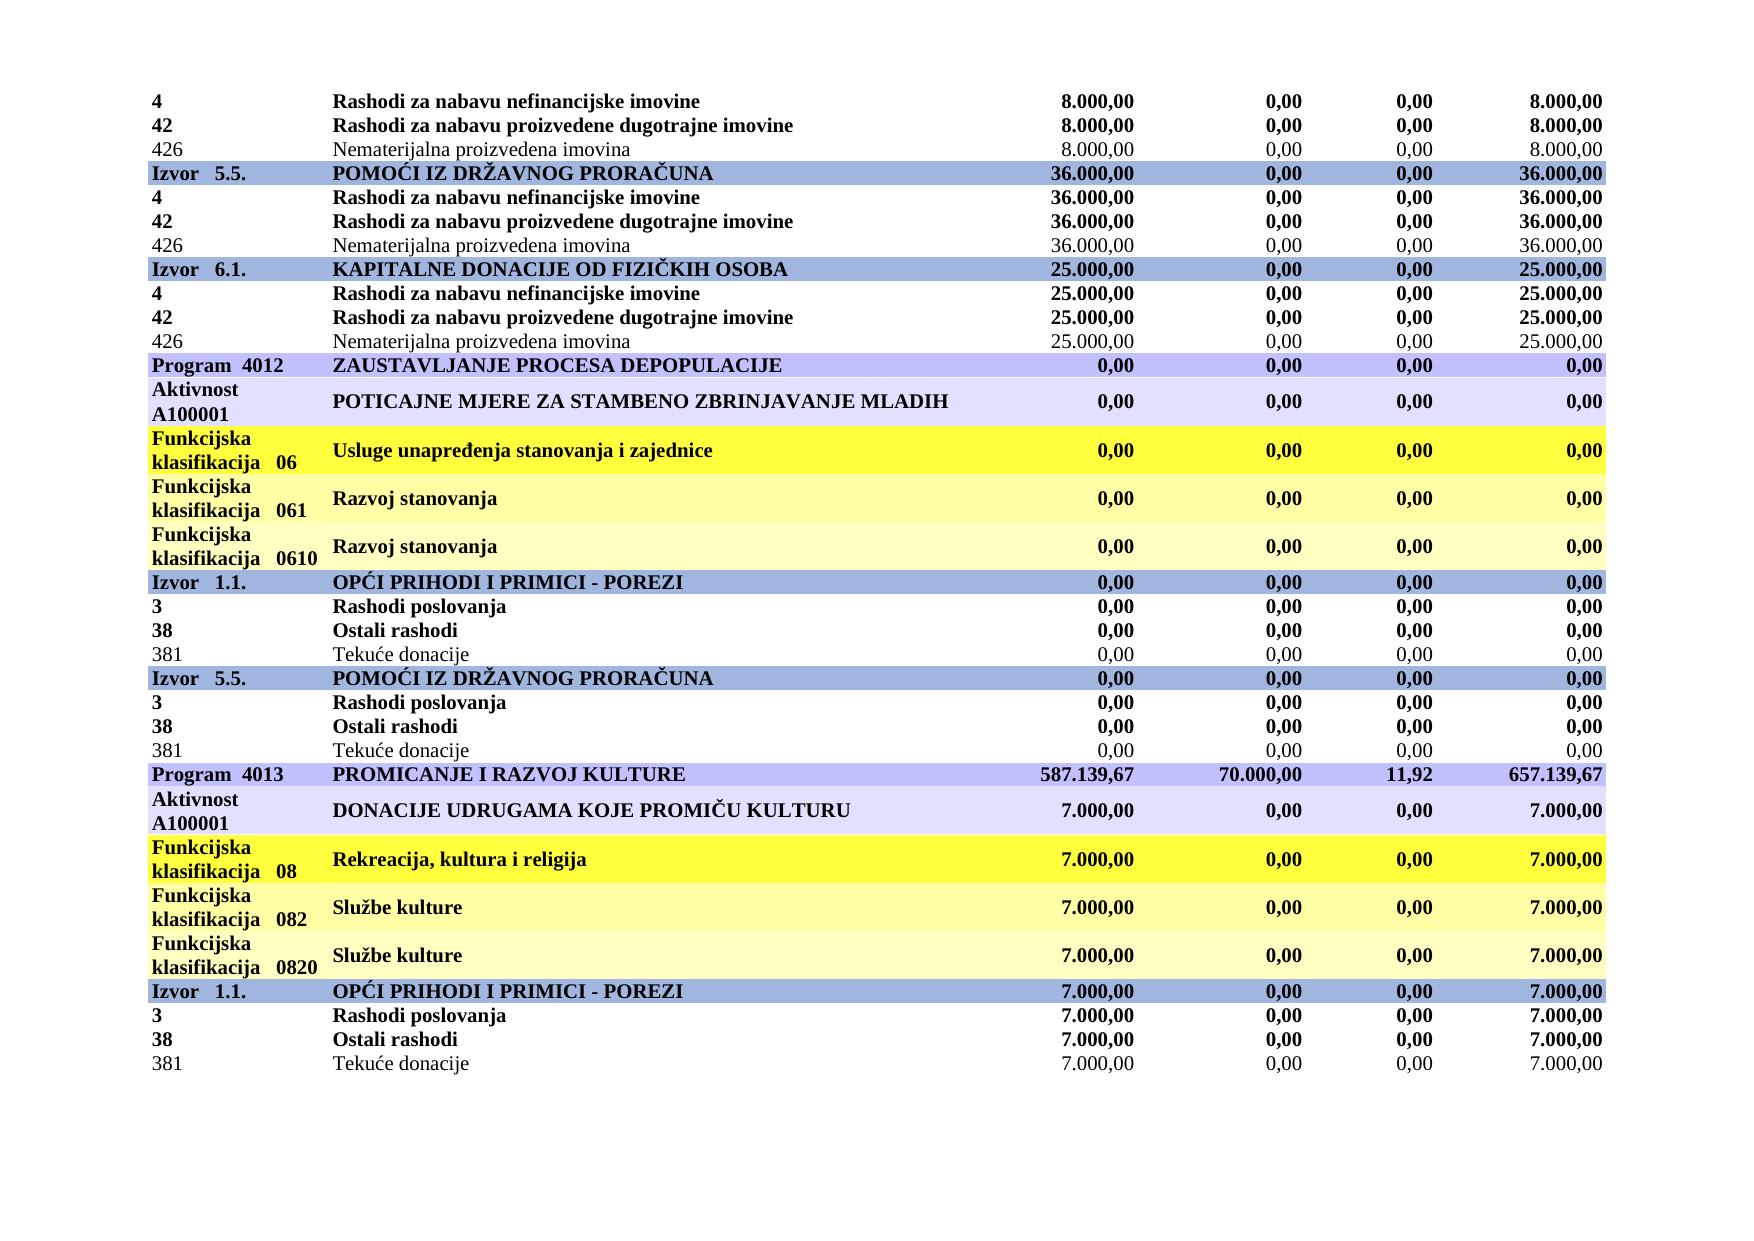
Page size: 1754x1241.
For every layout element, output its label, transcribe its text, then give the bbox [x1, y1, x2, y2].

table_cell Funkcijska klasifikacija 06 [148, 426, 328, 474]
table_cell 0,00 [968, 666, 1138, 690]
table_cell 0,00 [1138, 329, 1306, 353]
table_cell Razvoj stanovanja [328, 474, 968, 522]
table_cell 25.000,00 [968, 329, 1138, 353]
table_cell POMOĆI IZ DRŽAVNOG PRORAČUNA [328, 666, 968, 690]
table_cell 0,00 [1138, 233, 1306, 257]
table_cell Nematerijalna proizvedena imovina [328, 329, 968, 353]
table_cell 0,00 [1138, 137, 1306, 161]
table_cell 4 [148, 185, 328, 209]
table_cell 25.000,00 [968, 281, 1138, 305]
table_cell 7.000,00 [968, 1027, 1138, 1051]
table_cell 38 [148, 714, 328, 738]
table_cell 7.000,00 [968, 931, 1138, 979]
table_cell 0,00 [1306, 666, 1437, 690]
table_cell 0,00 [968, 378, 1138, 426]
table_cell Rashodi za nabavu nefinancijske imovine [328, 89, 968, 113]
table_cell Usluge unapređenja stanovanja i zajednice [328, 426, 968, 474]
table_cell 0,00 [1306, 786, 1437, 834]
table_cell 0,00 [1306, 835, 1437, 883]
table_cell 0,00 [1138, 979, 1306, 1003]
table_cell 4 [148, 89, 328, 113]
table_cell 42 [148, 305, 328, 329]
table_cell 7.000,00 [968, 786, 1138, 834]
table_cell 0,00 [1306, 714, 1437, 738]
table_cell 0,00 [1138, 618, 1306, 642]
table_cell 0,00 [968, 426, 1138, 474]
table_cell Izvor 6.1. [148, 257, 328, 281]
table_cell 0,00 [1437, 378, 1606, 426]
table_cell 36.000,00 [1437, 161, 1606, 185]
table_cell 7.000,00 [968, 979, 1138, 1003]
table_cell ZAUSTAVLJANJE PROCESA DEPOPULACIJE [328, 353, 968, 377]
table_cell 25.000,00 [1437, 281, 1606, 305]
table_cell 0,00 [1306, 570, 1437, 594]
table_cell 0,00 [1306, 1027, 1437, 1051]
table_cell 0,00 [1138, 474, 1306, 522]
table_cell 0,00 [968, 570, 1138, 594]
table_cell 0,00 [968, 714, 1138, 738]
table_cell 0,00 [1306, 89, 1437, 113]
table_cell 0,00 [1138, 883, 1306, 931]
table_cell 36.000,00 [1437, 185, 1606, 209]
table_cell Rashodi za nabavu proizvedene dugotrajne imovine [328, 305, 968, 329]
table_cell 426 [148, 137, 328, 161]
table_cell 0,00 [968, 474, 1138, 522]
table_cell 0,00 [1437, 522, 1606, 570]
table_cell 0,00 [1138, 522, 1306, 570]
table_cell 0,00 [1306, 257, 1437, 281]
table_cell 0,00 [1306, 1003, 1437, 1027]
table_cell 0,00 [968, 738, 1138, 762]
table_cell Nematerijalna proizvedena imovina [328, 233, 968, 257]
table_cell OPĆI PRIHODI I PRIMICI - POREZI [328, 979, 968, 1003]
table_cell 0,00 [1306, 161, 1437, 185]
table_cell 0,00 [1437, 594, 1606, 618]
table_cell 0,00 [968, 690, 1138, 714]
table_cell 0,00 [1138, 786, 1306, 834]
table_cell 0,00 [1306, 209, 1437, 233]
table_cell 0,00 [1138, 426, 1306, 474]
table_cell 0,00 [1138, 281, 1306, 305]
table_cell 3 [148, 1003, 328, 1027]
table_cell 0,00 [1138, 642, 1306, 666]
table_cell 0,00 [1306, 233, 1437, 257]
table_cell 25.000,00 [1437, 329, 1606, 353]
table_cell 0,00 [1138, 1027, 1306, 1051]
table_cell 0,00 [1437, 714, 1606, 738]
table_cell Izvor 1.1. [148, 979, 328, 1003]
table_cell Rashodi poslovanja [328, 594, 968, 618]
table_cell 42 [148, 113, 328, 137]
table_cell 0,00 [1306, 594, 1437, 618]
table_cell 0,00 [968, 353, 1138, 377]
table_cell 0,00 [1138, 305, 1306, 329]
table_cell 0,00 [1138, 185, 1306, 209]
table_cell 0,00 [1306, 690, 1437, 714]
table_cell 36.000,00 [1437, 209, 1606, 233]
table_cell 38 [148, 1027, 328, 1051]
table_cell 0,00 [1138, 209, 1306, 233]
table_cell 0,00 [1138, 1051, 1306, 1075]
table_cell 36.000,00 [968, 161, 1138, 185]
table_cell Rekreacija, kultura i religija [328, 835, 968, 883]
table_cell 381 [148, 738, 328, 762]
table_cell Službe kulture [328, 883, 968, 931]
table_cell Funkcijska klasifikacija 08 [148, 835, 328, 883]
table_cell 426 [148, 233, 328, 257]
table_cell 0,00 [1138, 113, 1306, 137]
table_cell 7.000,00 [1437, 835, 1606, 883]
table_cell Program 4012 [148, 353, 328, 377]
table_cell 0,00 [1306, 378, 1437, 426]
table_cell Aktivnost A100001 [148, 786, 328, 834]
table_cell 0,00 [1437, 642, 1606, 666]
table_cell 0,00 [1306, 883, 1437, 931]
table_cell 7.000,00 [1437, 786, 1606, 834]
table_cell Nematerijalna proizvedena imovina [328, 137, 968, 161]
table_cell 0,00 [1437, 690, 1606, 714]
table_cell Rashodi za nabavu proizvedene dugotrajne imovine [328, 209, 968, 233]
table_cell 0,00 [1138, 738, 1306, 762]
table_cell 0,00 [968, 618, 1138, 642]
table_cell 25.000,00 [1437, 257, 1606, 281]
table_cell 0,00 [968, 594, 1138, 618]
table_cell OPĆI PRIHODI I PRIMICI - POREZI [328, 570, 968, 594]
table_cell 0,00 [1138, 931, 1306, 979]
table_cell POTICAJNE MJERE ZA STAMBENO ZBRINJAVANJE MLADIH [328, 378, 968, 426]
table_cell Rashodi za nabavu nefinancijske imovine [328, 185, 968, 209]
table_cell 25.000,00 [968, 305, 1138, 329]
table_cell 0,00 [1138, 378, 1306, 426]
table_cell 0,00 [1437, 474, 1606, 522]
table_cell Tekuće donacije [328, 738, 968, 762]
table_cell 7.000,00 [1437, 979, 1606, 1003]
table_cell 0,00 [1306, 522, 1437, 570]
table_cell 0,00 [1306, 1051, 1437, 1075]
table_cell 42 [148, 209, 328, 233]
table_cell Rashodi za nabavu nefinancijske imovine [328, 281, 968, 305]
table_cell 70.000,00 [1138, 763, 1306, 786]
table_cell 0,00 [1138, 570, 1306, 594]
table_cell 36.000,00 [968, 209, 1138, 233]
table_cell 8.000,00 [968, 89, 1138, 113]
table_cell 0,00 [1306, 113, 1437, 137]
table_cell Tekuće donacije [328, 1051, 968, 1075]
table_cell 7.000,00 [968, 1003, 1138, 1027]
table_cell 11,92 [1306, 763, 1437, 786]
table_cell 0,00 [1437, 618, 1606, 642]
table_cell 0,00 [1138, 161, 1306, 185]
table_cell 0,00 [1437, 426, 1606, 474]
table_cell Ostali rashodi [328, 1027, 968, 1051]
table_cell Rashodi poslovanja [328, 1003, 968, 1027]
table_cell 0,00 [1306, 979, 1437, 1003]
table_cell Funkcijska klasifikacija 0610 [148, 522, 328, 570]
table_cell 0,00 [1306, 426, 1437, 474]
table_cell KAPITALNE DONACIJE OD FIZIČKIH OSOBA [328, 257, 968, 281]
table_cell 0,00 [968, 642, 1138, 666]
table_cell 0,00 [1306, 329, 1437, 353]
table_cell 0,00 [1306, 931, 1437, 979]
table_cell Izvor 5.5. [148, 666, 328, 690]
table_cell Funkcijska klasifikacija 082 [148, 883, 328, 931]
table_cell Funkcijska klasifikacija 061 [148, 474, 328, 522]
table_cell POMOĆI IZ DRŽAVNOG PRORAČUNA [328, 161, 968, 185]
table_cell 7.000,00 [968, 883, 1138, 931]
table_cell 8.000,00 [1437, 137, 1606, 161]
table_cell Aktivnost A100001 [148, 378, 328, 426]
table_cell 0,00 [1306, 618, 1437, 642]
table_cell 8.000,00 [1437, 89, 1606, 113]
table_cell 0,00 [1306, 137, 1437, 161]
table_cell Ostali rashodi [328, 714, 968, 738]
table_cell 0,00 [968, 522, 1138, 570]
table_cell 7.000,00 [1437, 1051, 1606, 1075]
table_cell 38 [148, 618, 328, 642]
table_cell 7.000,00 [1437, 931, 1606, 979]
table_cell Program 4013 [148, 763, 328, 786]
table_cell 0,00 [1306, 281, 1437, 305]
table_cell 0,00 [1306, 738, 1437, 762]
table_cell Ostali rashodi [328, 618, 968, 642]
table_cell 587.139,67 [968, 763, 1138, 786]
table_cell 36.000,00 [968, 233, 1138, 257]
table_cell 3 [148, 594, 328, 618]
table_cell 0,00 [1138, 1003, 1306, 1027]
table_cell 0,00 [1306, 353, 1437, 377]
table_cell 0,00 [1138, 257, 1306, 281]
table_cell Službe kulture [328, 931, 968, 979]
table_cell 7.000,00 [1437, 883, 1606, 931]
table_cell 7.000,00 [968, 1051, 1138, 1075]
table_cell 25.000,00 [968, 257, 1138, 281]
table_cell 657.139,67 [1437, 763, 1606, 786]
table_cell 0,00 [1437, 666, 1606, 690]
table_cell 0,00 [1138, 690, 1306, 714]
table_cell 381 [148, 1051, 328, 1075]
table_cell 25.000,00 [1437, 305, 1606, 329]
table_cell 0,00 [1437, 738, 1606, 762]
table_cell DONACIJE UDRUGAMA KOJE PROMIČU KULTURU [328, 786, 968, 834]
table_cell 426 [148, 329, 328, 353]
table_cell 7.000,00 [1437, 1027, 1606, 1051]
table_cell 36.000,00 [968, 185, 1138, 209]
table_cell Izvor 1.1. [148, 570, 328, 594]
table_cell 0,00 [1306, 474, 1437, 522]
table_cell Tekuće donacije [328, 642, 968, 666]
table_cell 0,00 [1138, 594, 1306, 618]
table_cell 0,00 [1138, 353, 1306, 377]
table_cell 7.000,00 [968, 835, 1138, 883]
table_cell 0,00 [1306, 305, 1437, 329]
table_cell Rashodi za nabavu proizvedene dugotrajne imovine [328, 113, 968, 137]
table_cell 0,00 [1437, 570, 1606, 594]
table_cell 8.000,00 [968, 113, 1138, 137]
table_cell Izvor 5.5. [148, 161, 328, 185]
table_cell 0,00 [1437, 353, 1606, 377]
table_cell 0,00 [1138, 666, 1306, 690]
table_cell 0,00 [1138, 714, 1306, 738]
table_cell 381 [148, 642, 328, 666]
table_cell 36.000,00 [1437, 233, 1606, 257]
table_cell Funkcijska klasifikacija 0820 [148, 931, 328, 979]
table_cell 3 [148, 690, 328, 714]
table_cell Rashodi poslovanja [328, 690, 968, 714]
table_cell 0,00 [1138, 89, 1306, 113]
table_cell Razvoj stanovanja [328, 522, 968, 570]
table_cell 0,00 [1306, 185, 1437, 209]
table_cell 0,00 [1138, 835, 1306, 883]
table_cell PROMICANJE I RAZVOJ KULTURE [328, 763, 968, 786]
table_cell 7.000,00 [1437, 1003, 1606, 1027]
table_cell 8.000,00 [1437, 113, 1606, 137]
table_cell 0,00 [1306, 642, 1437, 666]
table_cell 8.000,00 [968, 137, 1138, 161]
table_cell 4 [148, 281, 328, 305]
